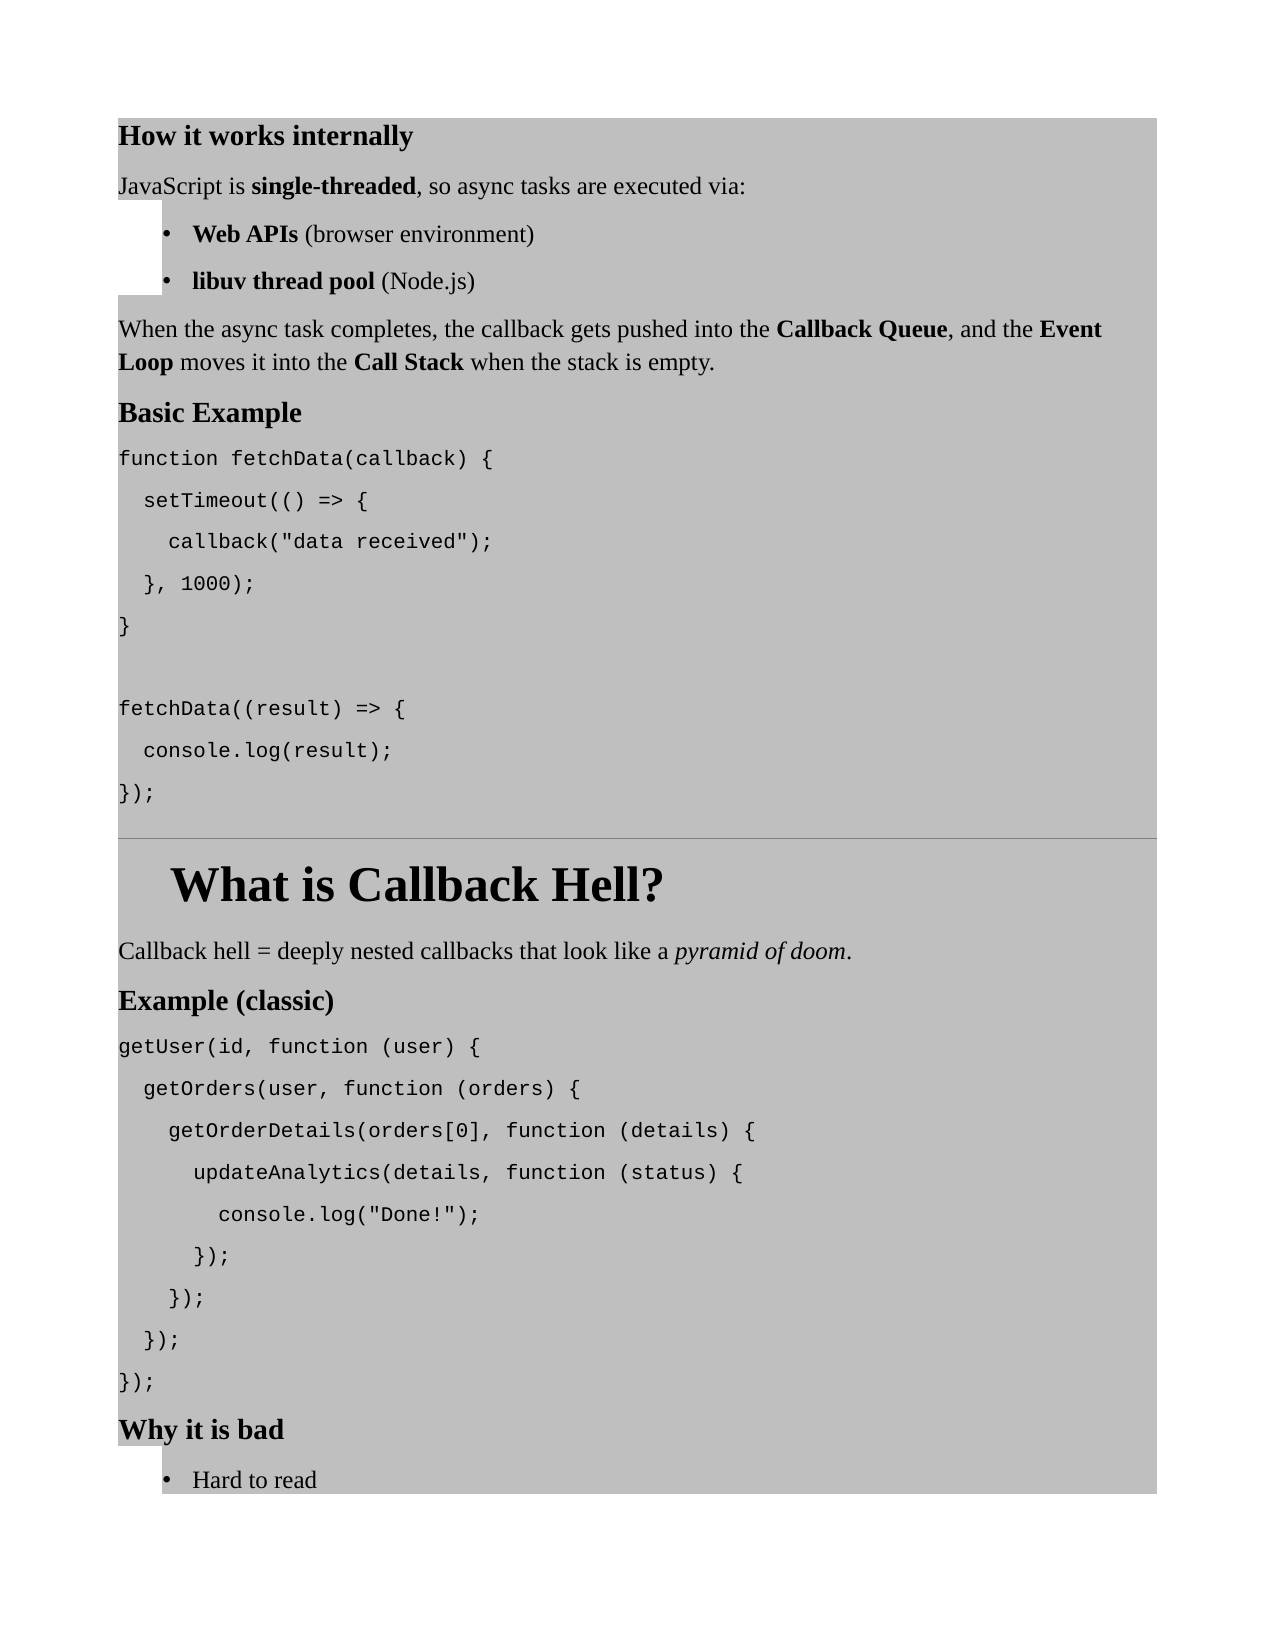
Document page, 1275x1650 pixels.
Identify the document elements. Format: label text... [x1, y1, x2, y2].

list Hard to read [162, 1466, 1157, 1494]
text }); [118, 1245, 1157, 1269]
text Callback hell = deeply nested callbacks that look like a pyramid of doom. [118, 936, 1157, 964]
text callback("data received"); [118, 531, 1157, 555]
text JavaScript is single-threaded, so async tasks are executed via: [118, 171, 1157, 200]
subtitle Why it is bad [118, 1412, 1157, 1446]
text console.log("Done!"); [118, 1204, 1157, 1227]
text getOrderDetails(orders[0], function (details) { [118, 1120, 1157, 1144]
subtitle Example (classic) [118, 983, 1157, 1017]
text }); [118, 1329, 1157, 1353]
text }, 1000); [118, 573, 1157, 597]
subtitle How it works internally [118, 118, 1157, 152]
text getUser(id, function (user) { [118, 1037, 1157, 1060]
text setTimeout(() => { [118, 489, 1157, 513]
subtitle Basic Example [118, 395, 1157, 428]
text }); [118, 1371, 1157, 1394]
text console.log(result); [118, 740, 1157, 764]
text } [118, 615, 1157, 638]
text updateAnalytics(details, function (status) { [118, 1162, 1157, 1186]
text fetchData((result) => { [118, 698, 1157, 722]
text }); [118, 1287, 1157, 1311]
subtitle ❌ What is Callback Hell? [118, 855, 1157, 913]
list libuv thread pool (Node.js) [162, 266, 1157, 295]
text getOrders(user, function (orders) { [118, 1078, 1157, 1102]
text }); [118, 782, 1157, 806]
text function fetchData(callback) { [118, 448, 1157, 471]
text When the async task completes, the callback gets pushed into the Callback Queue, and the Event Loop moves it into the Call Stack when the stack is empty. [118, 314, 1157, 376]
list Web APIs (browser environment) [162, 219, 1157, 248]
